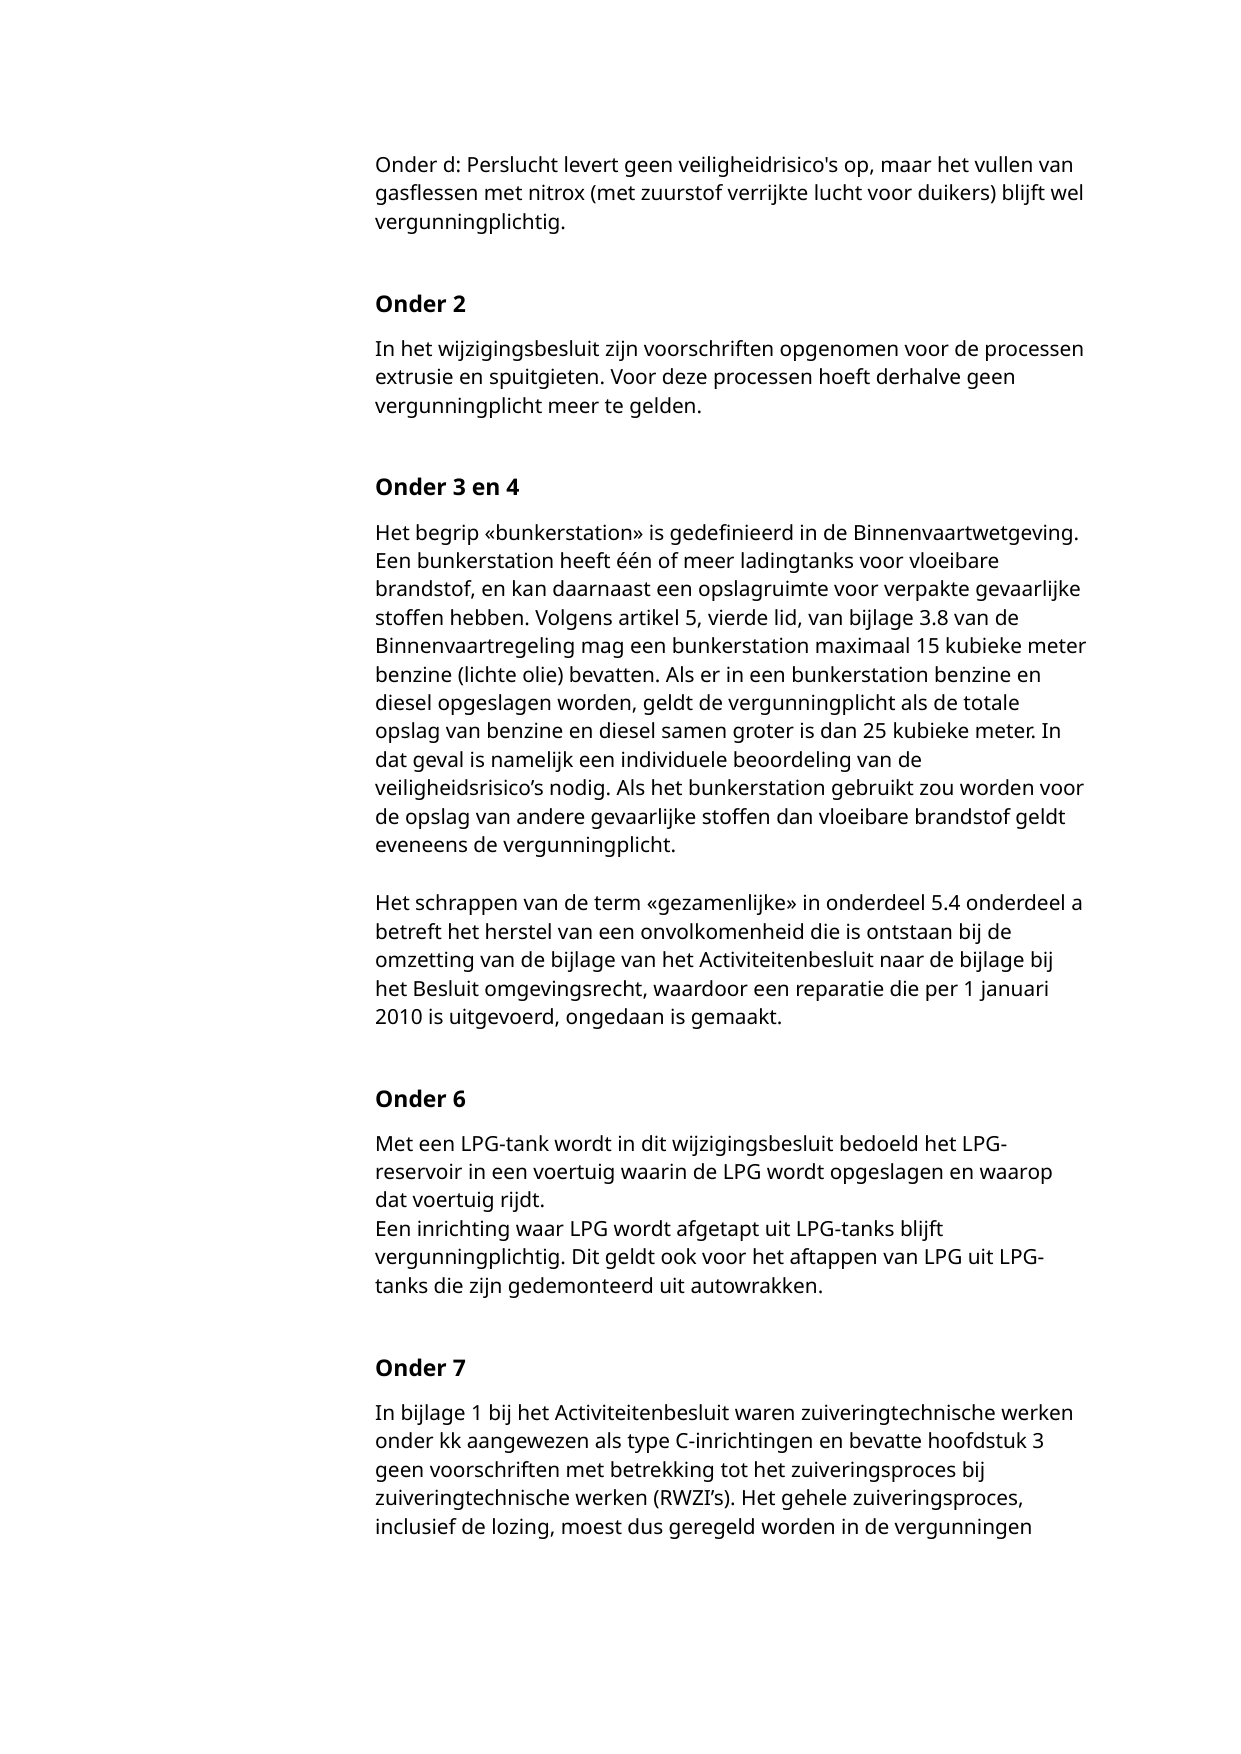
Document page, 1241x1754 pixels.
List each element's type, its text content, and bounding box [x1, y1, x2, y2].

text Een inrichting waar LPG wordt afgetapt uit LPG-tanks blijft vergunningplichtig. Dit geldt ook voor het aftappen van LPG uit LPG-tanks die zijn gedemonteerd uit autowrakken. [375, 1214, 1090, 1299]
text In bijlage 1 bij het Activiteitenbesluit waren zuiveringtechnische werken onder kk aangewezen als type C-inrichtingen en bevatte hoofdstuk 3 geen voorschriften met betrekking tot het zuiveringsproces bij zuiveringtechnische werken (RWZI’s). Het gehele zuiveringsproces, inclusief de lozing, moest dus geregeld worden in de vergunningen [375, 1398, 1090, 1540]
subtitle Onder 3 en 4 [375, 471, 1090, 503]
text Onder d: Perslucht levert geen veiligheidrisico's op, maar het vullen van gasflessen met nitrox (met zuurstof verrijkte lucht voor duikers) blijft wel vergunningplichtig. [375, 150, 1090, 235]
subtitle Onder 6 [375, 1082, 1090, 1114]
text Met een LPG-tank wordt in dit wijzigingsbesluit bedoeld het LPG-reservoir in een voertuig waarin de LPG wordt opgeslagen en waarop dat voertuig rijdt. [375, 1129, 1090, 1214]
subtitle Onder 2 [375, 288, 1090, 319]
text Het schrappen van de term «gezamenlijke» in onderdeel 5.4 onderdeel a betreft het herstel van een onvolkomenheid die is ontstaan bij de omzetting van de bijlage van het Activiteitenbesluit naar de bijlage bij het Besluit omgevingsrecht, waardoor een reparatie die per 1 januari 2010 is uitgevoerd, ongedaan is gemaakt. [375, 888, 1090, 1031]
text Het begrip «bunkerstation» is gedefinieerd in de Binnenvaartwetgeving. Een bunkerstation heeft één of meer ladingtanks voor vloeibare brandstof, en kan daarnaast een opslagruimte voor verpakte gevaarlijke stoffen hebben. Volgens artikel 5, vierde lid, van bijlage 3.8 van de Binnenvaartregeling mag een bunkerstation maximaal 15 kubieke meter benzine (lichte olie) bevatten. Als er in een bunkerstation benzine en diesel opgeslagen worden, geldt de vergunningplicht als de totale opslag van benzine en diesel samen groter is dan 25 kubieke meter. In dat geval is namelijk een individuele beoordeling van de veiligheidsrisico’s nodig. Als het bunkerstation gebruikt zou worden voor de opslag van andere gevaarlijke stoffen dan vloeibare brandstof geldt eveneens de vergunningplicht. [375, 518, 1090, 859]
subtitle Onder 7 [375, 1352, 1090, 1383]
text In het wijzigingsbesluit zijn voorschriften opgenomen voor de processen extrusie en spuitgieten. Voor deze processen hoeft derhalve geen vergunningplicht meer te gelden. [375, 334, 1090, 419]
